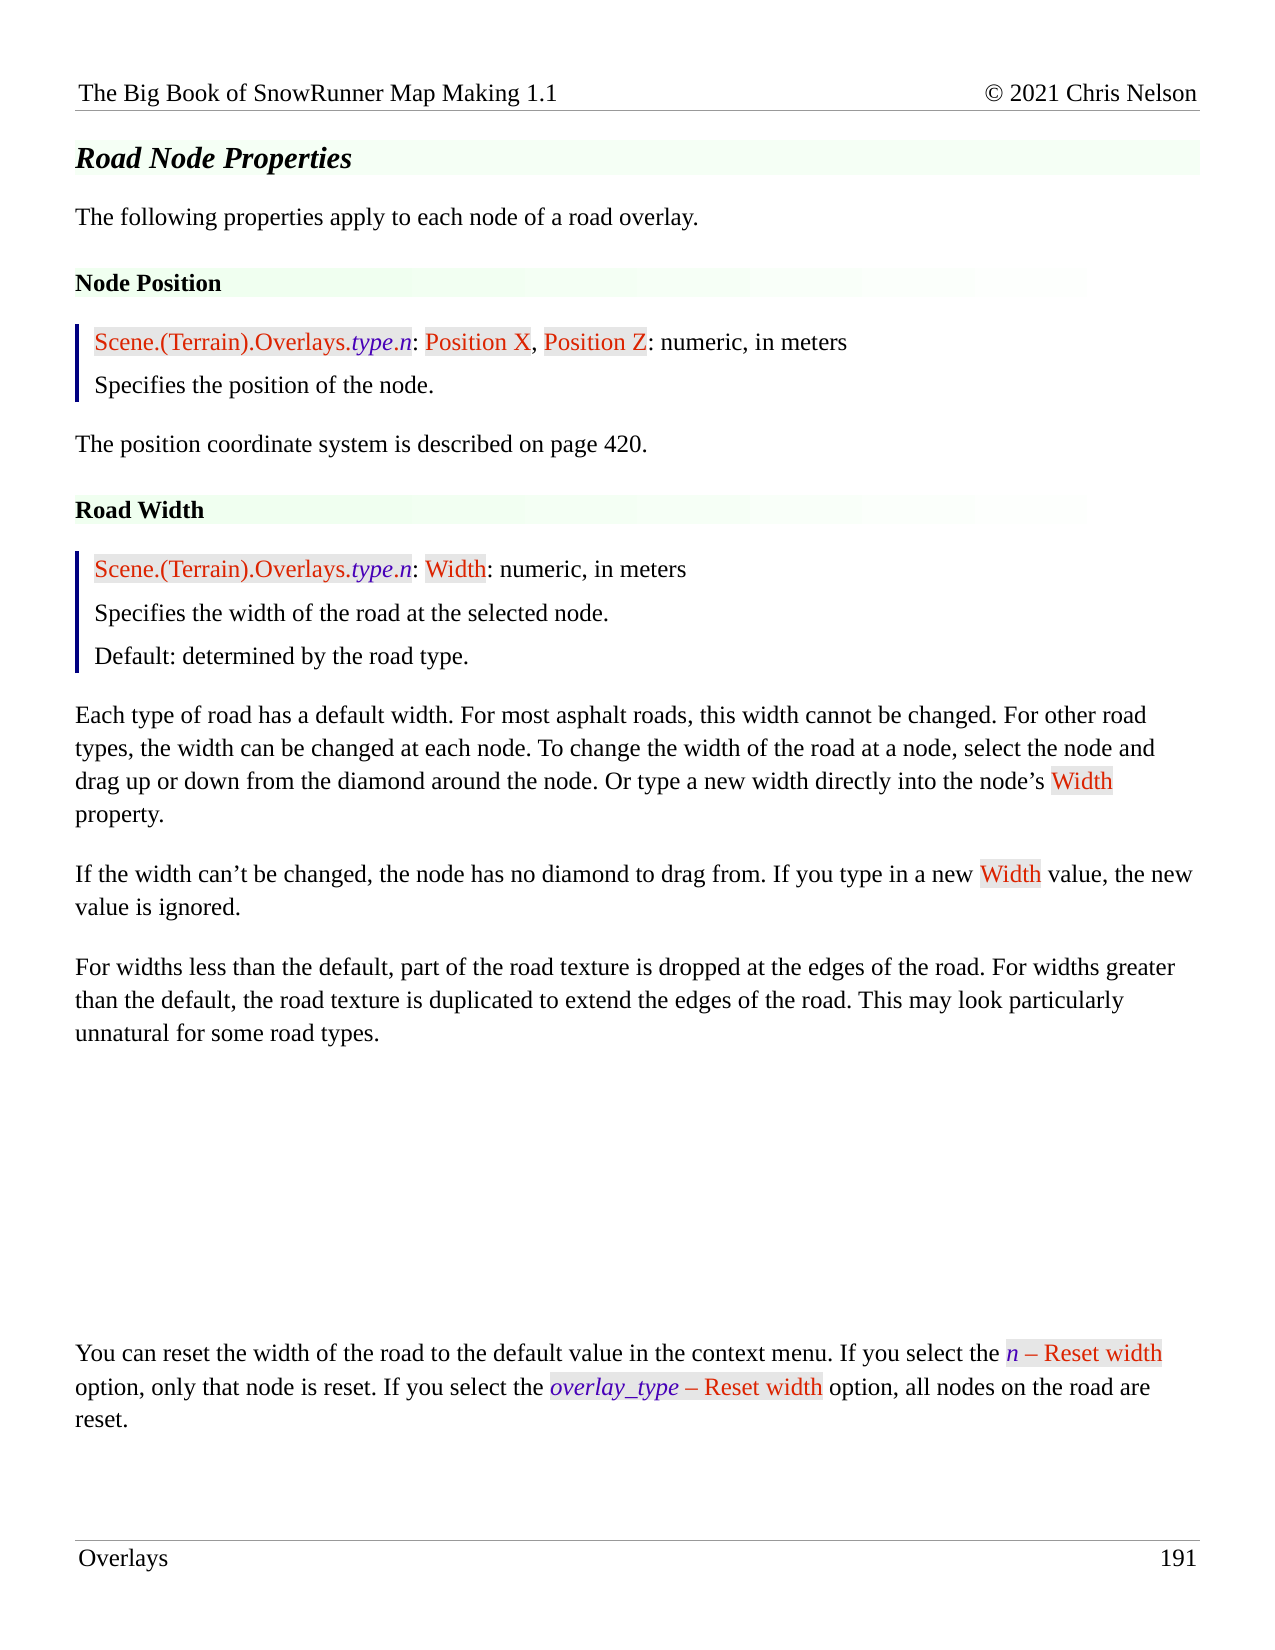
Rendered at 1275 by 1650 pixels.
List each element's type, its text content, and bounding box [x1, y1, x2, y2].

text If the width can’t be changed, the node has no diamond to drag from. If you type in a new Width value, the new value is ignored. [75, 859, 1200, 921]
text Scene.(Terrain).Overlays.type.n: Position X, Position Z: numeric, in meters [79, 324, 1200, 356]
subtitle Road Width [75, 495, 1200, 524]
text Each type of road has a default width. For most asphalt roads, this width cannot be changed. For other road types, the width can be changed at each node. To change the width of the road at a node, select the node and drag up or down from the diamond around the node. Or type a new width directly into the node’s Width property. [75, 700, 1200, 828]
text Specifies the width of the road at the selected node. [79, 594, 1200, 626]
text Specifies the position of the node. [79, 367, 1200, 402]
text The position coordinate system is described on page 420. [75, 429, 1200, 458]
subtitle Road Node Properties [75, 140, 1200, 175]
text The following properties apply to each node of a road overlay. [75, 202, 1200, 231]
text Default: determined by the road type. [79, 638, 1200, 673]
text You can reset the width of the road to the default value in the context menu. If you select the n – Reset width option, only that node is reset. If you select the overlay_type – Reset width option, all nodes on the road are reset. [75, 1338, 1200, 1433]
subtitle Node Position [75, 268, 1200, 297]
text For widths less than the default, part of the road texture is dropped at the edges of the road. For widths greater than the default, the road texture is duplicated to extend the edges of the road. This may look particularly unnatural for some road types. [75, 952, 1200, 1047]
text Scene.(Terrain).Overlays.type.n: Width: numeric, in meters [79, 551, 1200, 583]
